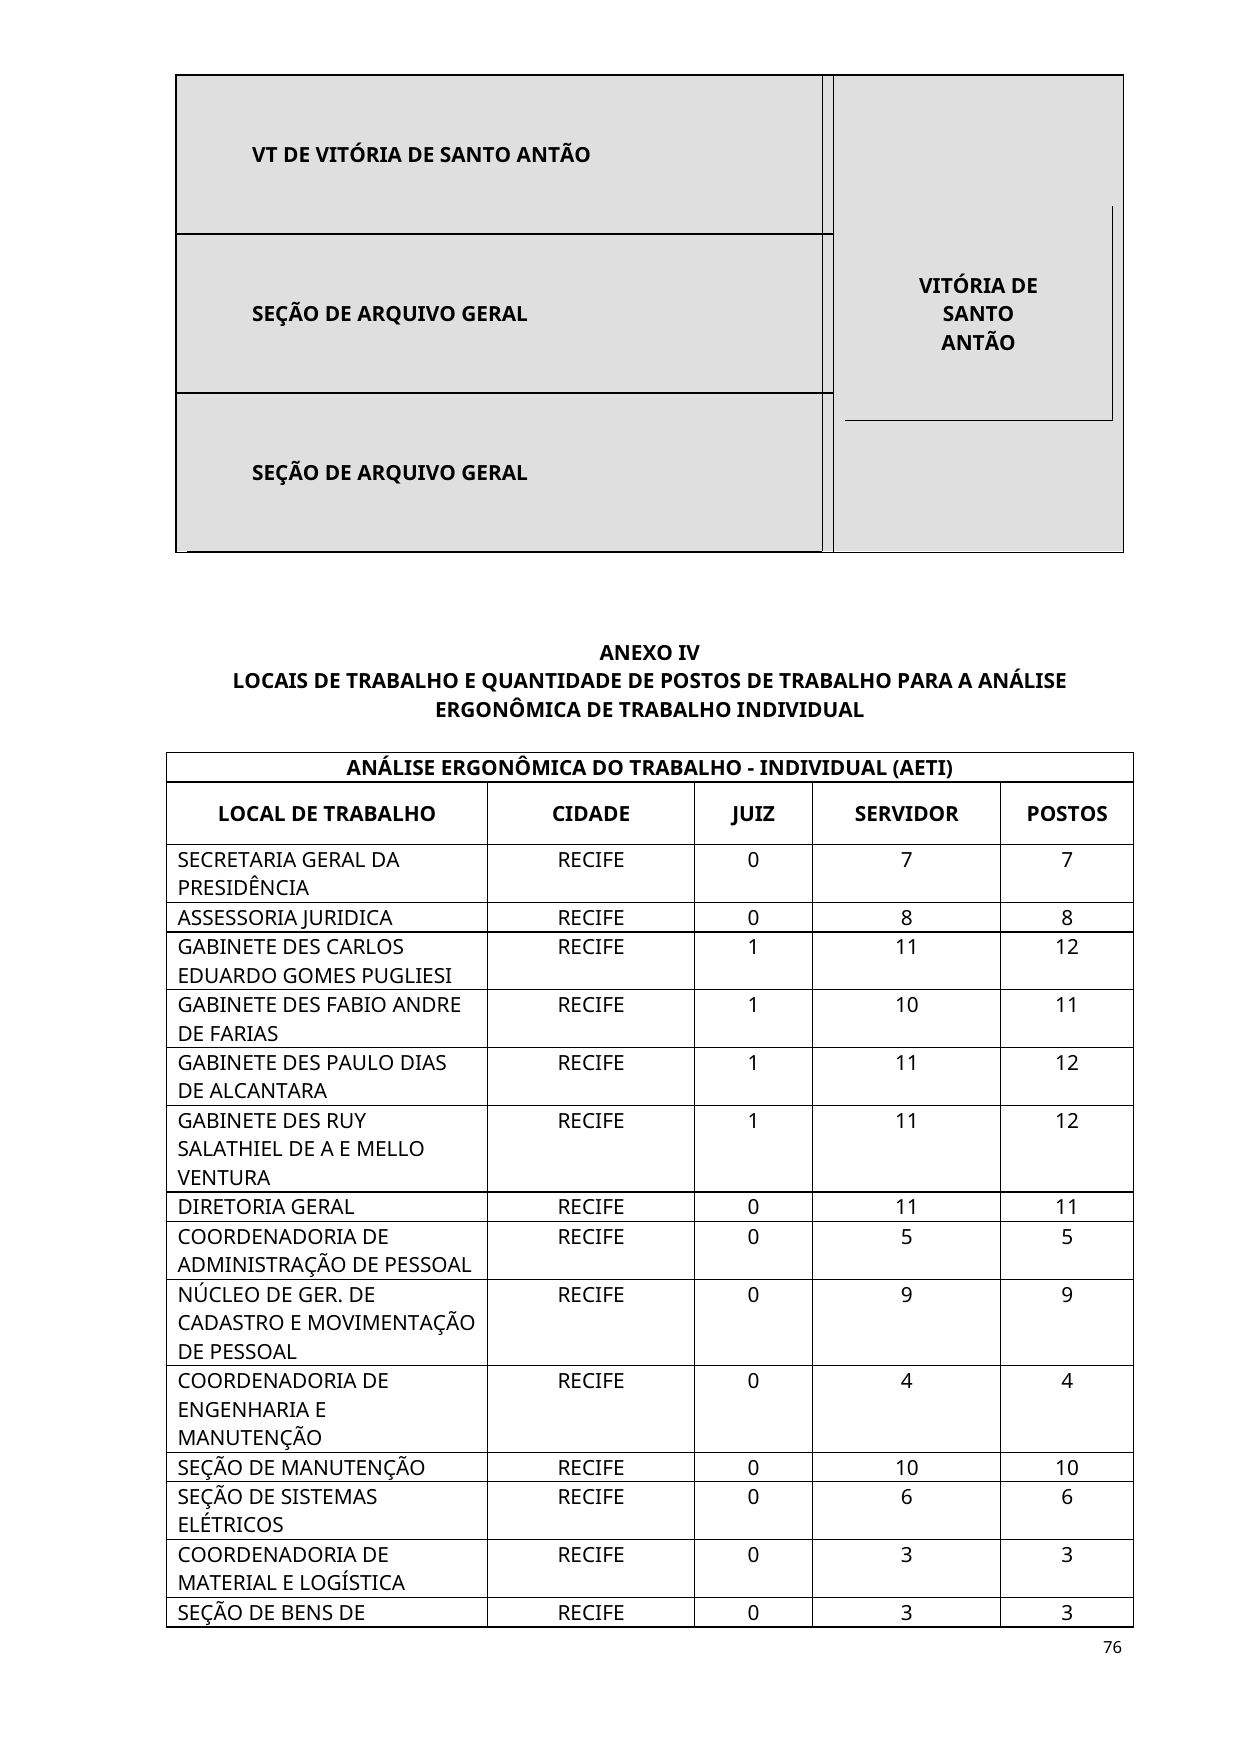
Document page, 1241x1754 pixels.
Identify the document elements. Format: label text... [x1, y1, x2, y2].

table_cell [823, 76, 833, 233]
table_cell 11 [813, 1048, 1000, 1105]
table_cell [823, 235, 833, 392]
table_cell SEÇÃO DE SISTEMAS ELÉTRICOS [167, 1482, 487, 1539]
table_cell 3 [1001, 1540, 1133, 1597]
table_cell 1 [695, 1106, 812, 1191]
table_cell 0 [695, 1280, 812, 1365]
table_cell RECIFE [488, 1540, 694, 1597]
table_cell 0 [695, 903, 812, 931]
table_cell 10 [813, 990, 1000, 1047]
table_cell 10 [1001, 1453, 1133, 1481]
table_cell RECIFE [488, 903, 694, 931]
table_cell 1 [695, 1048, 812, 1105]
text ANEXO IV [177, 638, 1122, 667]
table_cell RECIFE [488, 933, 694, 989]
table_cell 0 [695, 845, 812, 902]
table_cell VITÓRIA DE SANTO ANTÃO [834, 76, 1123, 551]
table_cell 12 [1001, 1106, 1133, 1191]
table_cell SEÇÃO DE MANUTENÇÃO [167, 1453, 487, 1481]
table_cell 1 [695, 990, 812, 1047]
table_cell 6 [813, 1482, 1000, 1539]
table_cell 8 [1001, 903, 1133, 931]
table_cell 3 [813, 1598, 1000, 1626]
table_cell GABINETE DES FABIO ANDRE DE FARIAS [167, 990, 487, 1047]
table_cell VT DE VITÓRIA DE SANTO ANTÃO [177, 76, 822, 233]
table_cell RECIFE [488, 1048, 694, 1105]
table_cell 10 [813, 1453, 1000, 1481]
table_cell GABINETE DES PAULO DIAS DE ALCANTARA [167, 1048, 487, 1105]
table_cell 6 [1001, 1482, 1133, 1539]
table_cell 0 [695, 1598, 812, 1626]
table_cell COORDENADORIA DE ENGENHARIA E MANUTENÇÃO [167, 1366, 487, 1452]
table_cell 0 [695, 1482, 812, 1539]
table_cell 11 [813, 1193, 1000, 1221]
table_cell RECIFE [488, 1106, 694, 1191]
table_cell JUIZ [695, 783, 812, 844]
table_cell COORDENADORIA DE MATERIAL E LOGÍSTICA [167, 1540, 487, 1597]
table_cell SECRETARIA GERAL DA PRESIDÊNCIA [167, 845, 487, 902]
table_cell LOCAL DE TRABALHO [167, 783, 487, 844]
table_cell 4 [1001, 1366, 1133, 1452]
table_cell 11 [1001, 990, 1133, 1047]
table_cell 11 [813, 1106, 1000, 1191]
table_cell RECIFE [488, 1280, 694, 1365]
table_cell 4 [813, 1366, 1000, 1452]
table_cell 11 [813, 933, 1000, 989]
table_cell CIDADE [488, 783, 694, 844]
table_cell 5 [1001, 1222, 1133, 1279]
table_cell SERVIDOR [813, 783, 1000, 844]
table_cell DIRETORIA GERAL [167, 1193, 487, 1221]
text LOCAIS DE TRABALHO E QUANTIDADE DE POSTOS DE TRABALHO PARA A ANÁLISE ERGONÔMICA DE TRABALHO INDIVIDUAL [177, 667, 1122, 723]
table_cell 3 [1001, 1598, 1133, 1626]
table_cell POSTOS [1001, 783, 1133, 844]
table_cell RECIFE [488, 1598, 694, 1626]
table_cell RECIFE [488, 1453, 694, 1481]
table_cell 7 [813, 845, 1000, 902]
table_cell 12 [1001, 1048, 1133, 1105]
table_cell 12 [1001, 933, 1133, 989]
table_cell 3 [813, 1540, 1000, 1597]
table_cell 11 [1001, 1193, 1133, 1221]
table_cell RECIFE [488, 1482, 694, 1539]
table_cell 8 [813, 903, 1000, 931]
table_cell GABINETE DES RUY SALATHIEL DE A E MELLO VENTURA [167, 1106, 487, 1191]
table_cell 0 [695, 1193, 812, 1221]
table_cell [823, 394, 833, 551]
table_cell RECIFE [488, 845, 694, 902]
table_cell 1 [695, 933, 812, 989]
table_cell COORDENADORIA DE ADMINISTRAÇÃO DE PESSOAL [167, 1222, 487, 1279]
table_cell RECIFE [488, 1366, 694, 1452]
table_cell SEÇÃO DE ARQUIVO GERAL [177, 235, 822, 392]
table_cell 0 [695, 1222, 812, 1279]
table_cell 9 [813, 1280, 1000, 1365]
table_cell 9 [1001, 1280, 1133, 1365]
table_cell NÚCLEO DE GER. DE CADASTRO E MOVIMENTAÇÃO DE PESSOAL [167, 1280, 487, 1365]
table_cell GABINETE DES CARLOS EDUARDO GOMES PUGLIESI [167, 933, 487, 989]
table_header ANÁLISE ERGONÔMICA DO TRABALHO - INDIVIDUAL (AETI) [167, 753, 1133, 781]
table_cell RECIFE [488, 990, 694, 1047]
table_cell 0 [695, 1453, 812, 1481]
table_cell 7 [1001, 845, 1133, 902]
table_cell ASSESSORIA JURIDICA [167, 903, 487, 931]
table_cell SEÇÃO DE ARQUIVO GERAL [177, 394, 822, 551]
table_cell 5 [813, 1222, 1000, 1279]
table_cell 0 [695, 1540, 812, 1597]
table_cell RECIFE [488, 1222, 694, 1279]
table_cell RECIFE [488, 1193, 694, 1221]
table_cell 0 [695, 1366, 812, 1452]
table_cell SEÇÃO DE BENS DE [167, 1598, 487, 1626]
